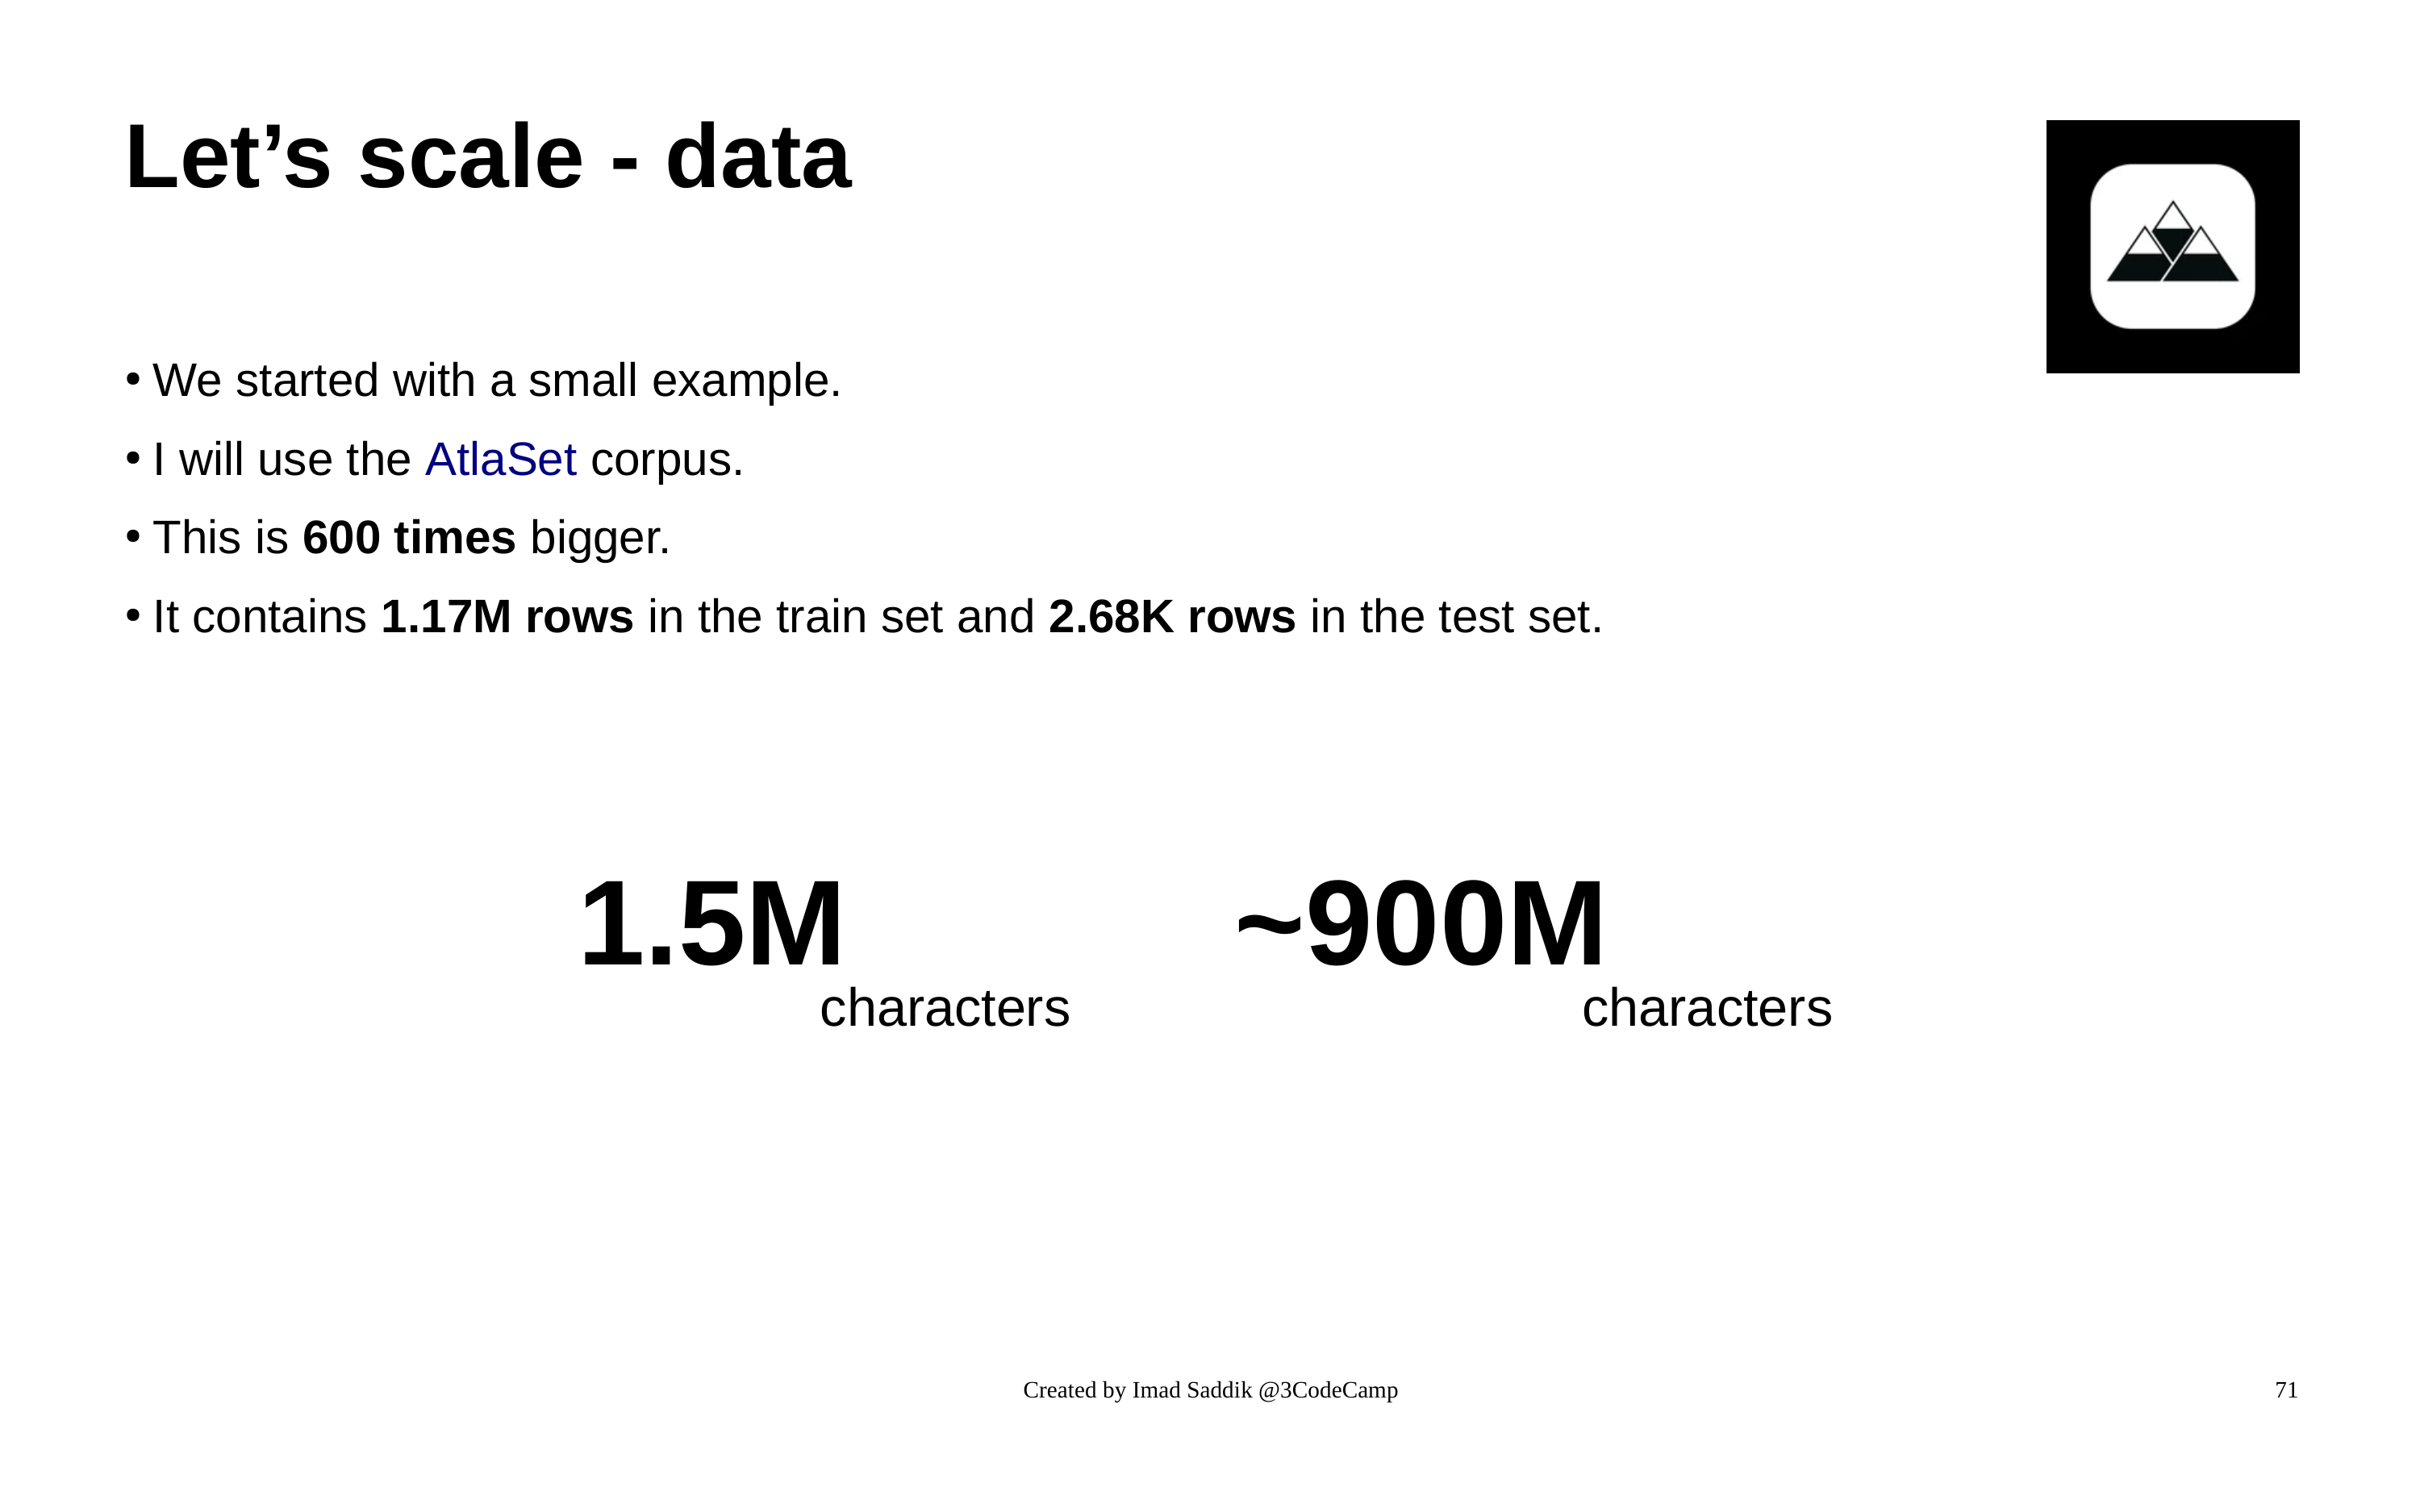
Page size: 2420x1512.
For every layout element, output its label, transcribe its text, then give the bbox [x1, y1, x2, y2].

picture [2047, 120, 2300, 373]
text_box We started with a small example. I will use the AtlaSet corpus. This is 600 times bigger. It contains 1.17M rows in the train set and 2.68K rows in the test set. [112, 322, 1906, 649]
text_box characters [1570, 971, 1859, 1044]
text_box ~900M [1221, 849, 1621, 997]
text_box characters [807, 971, 1097, 1043]
text_box 1.5M [561, 849, 864, 997]
text_box Let’s scale - data [112, 61, 1664, 251]
